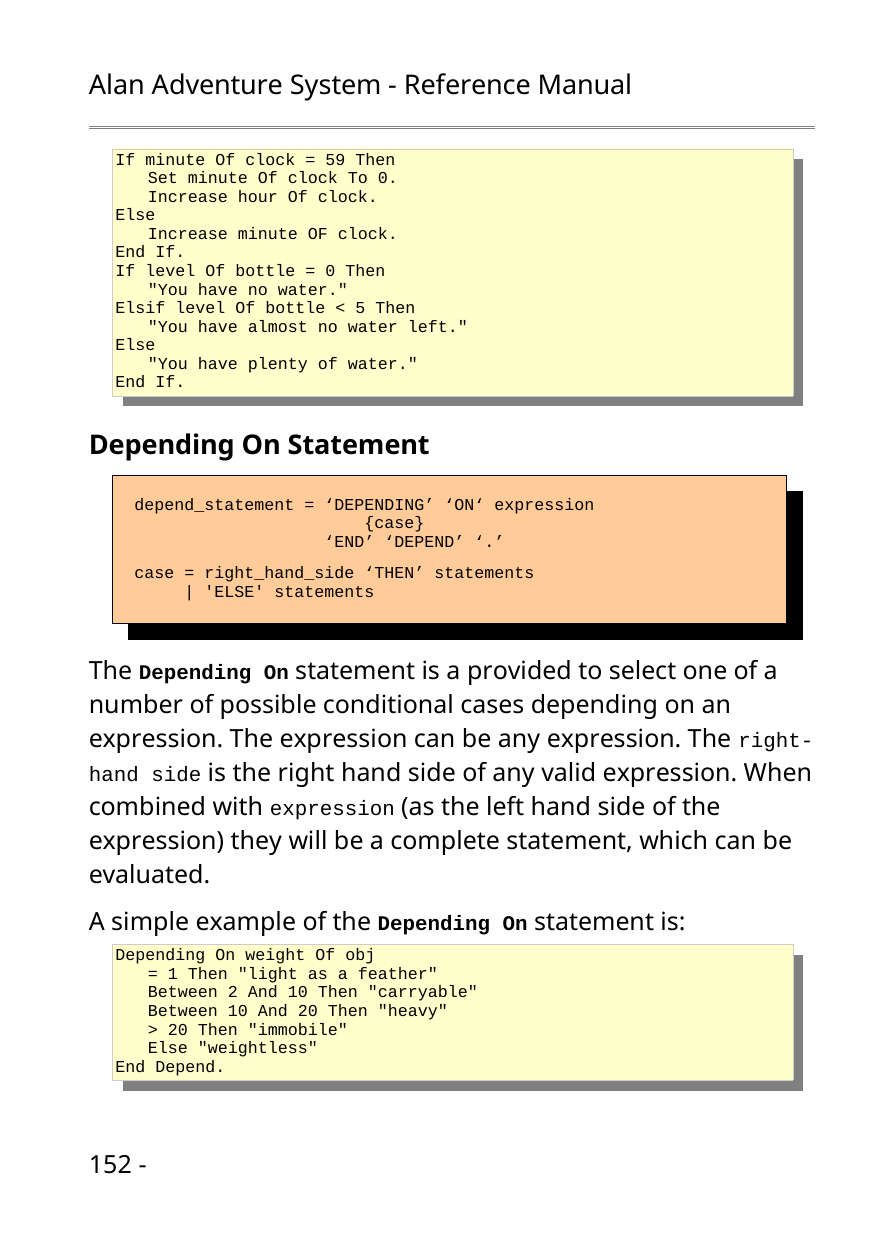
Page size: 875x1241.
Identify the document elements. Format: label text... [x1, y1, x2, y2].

subtitle Depending On Statement [88, 425, 815, 462]
text The Depending On statement is a provided to select one of a number of possible conditional cases depending on an expression. The expression can be any expression. The right-hand side is the right hand side of any valid expression. When combined with expression (as the left hand side of the expression) they will be a complete statement, which can be evaluated. [88, 653, 815, 891]
text A simple example of the Depending On statement is: [88, 904, 815, 938]
text If level Of bottle = 0 Then "You have no water." Elsif level Of bottle < 5 Then "You have almost no water left." Else "You have plenty of water." End If. [113, 260, 793, 396]
text Depending On weight Of obj = 1 Then "light as a feather" Between 2 And 10 Then "carryable" Between 10 And 20 Then "heavy" > 20 Then "immobile" Else "weightless" End Depend. [113, 945, 793, 1080]
text case = right_hand_side ‘THEN’ statements | 'ELSE' statements [113, 543, 786, 623]
text depend_statement = ‘DEPENDING’ ‘ON‘ expression {case} ‘END’ ‘DEPEND’ ‘.’ [113, 476, 786, 543]
text If minute Of clock = 59 Then Set minute Of clock To 0. Increase hour Of clock. Else Increase minute OF clock. End If. [113, 150, 793, 260]
